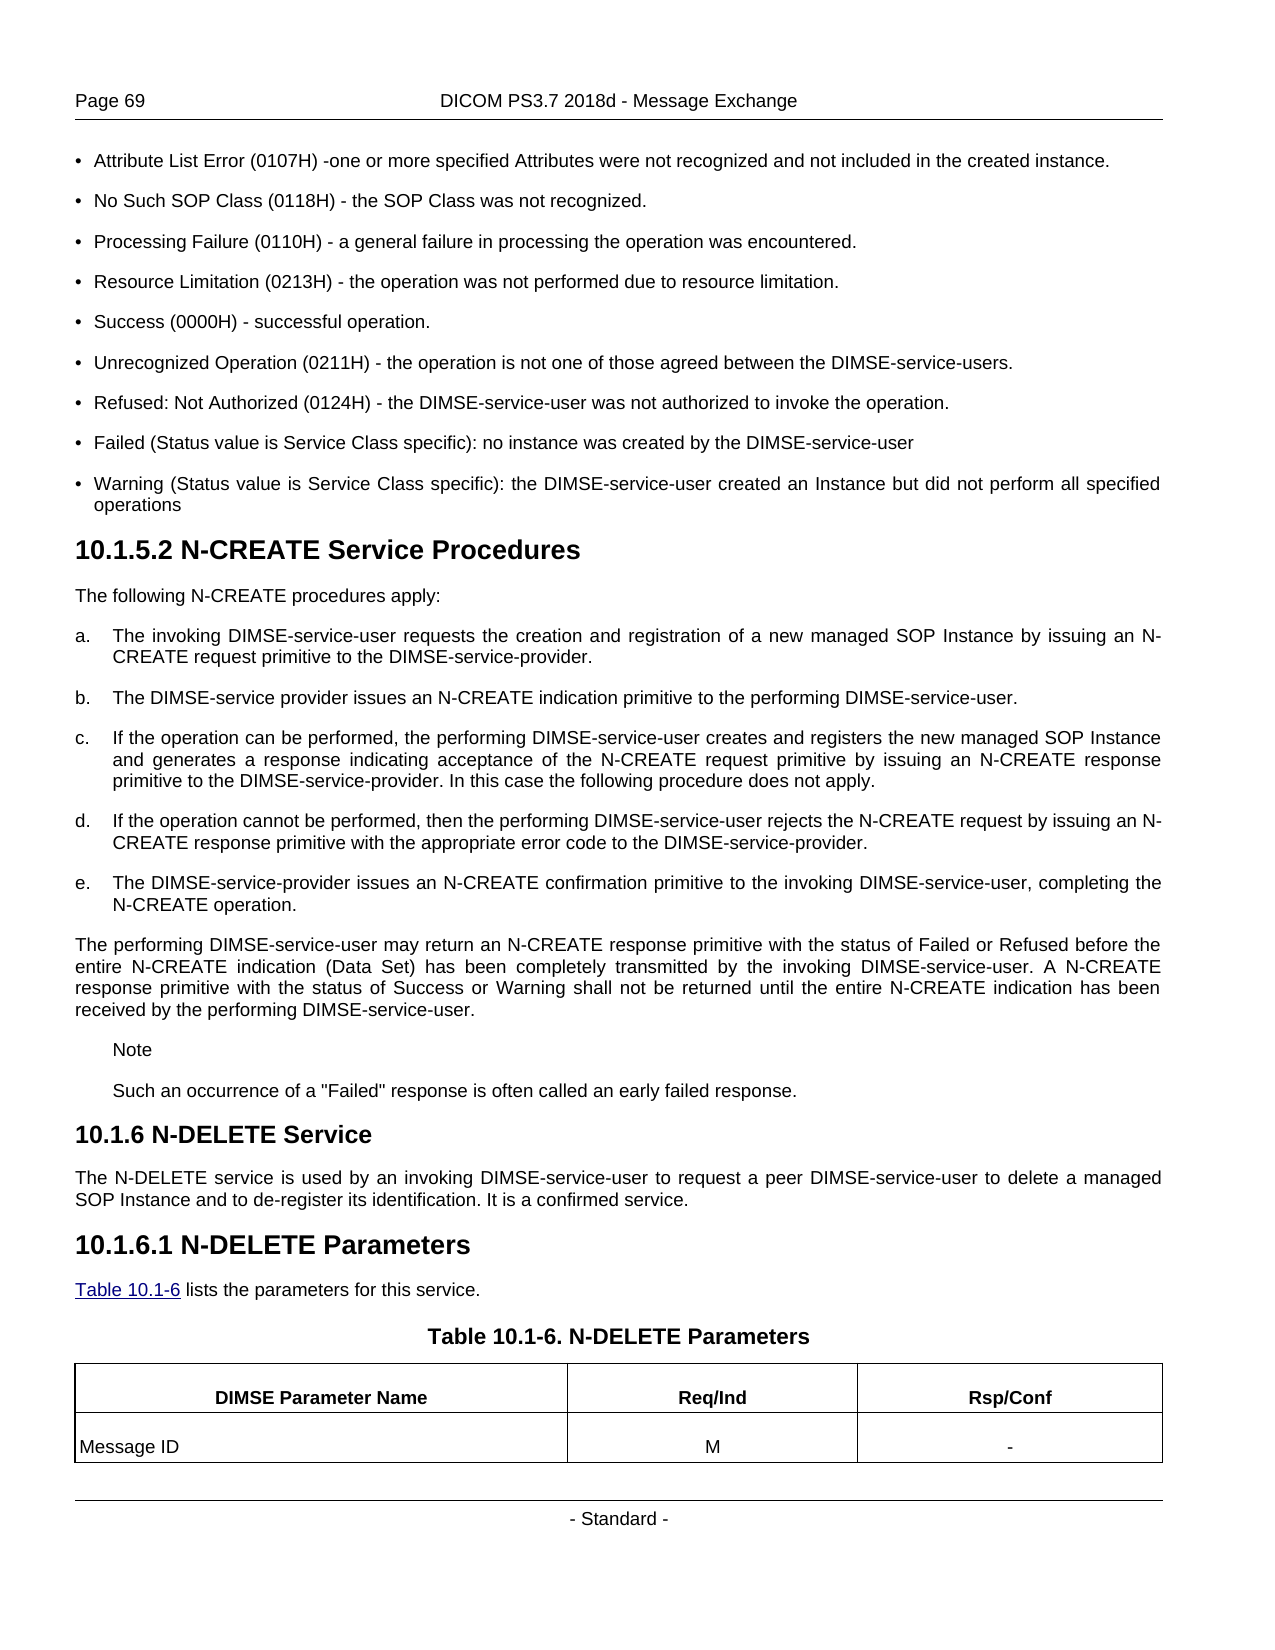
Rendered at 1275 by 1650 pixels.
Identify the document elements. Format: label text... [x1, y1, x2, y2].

table_header Req/Ind [568, 1364, 857, 1412]
table_cell Message ID [76, 1413, 567, 1462]
text 10.1.5.2 N-CREATE Service Procedures [75, 534, 1162, 566]
list The DIMSE-service provider issues an N-CREATE indication primitive to the performing DIMSE-service-user. [75, 687, 1162, 708]
list If the operation cannot be performed, then the performing DIMSE-service-user rejects the N-CREATE request by issuing an N-CREATE response primitive with the appropriate error code to the DIMSE-service-provider. [75, 810, 1162, 853]
table_header Rsp/Conf [858, 1364, 1162, 1412]
table_header DIMSE Parameter Name [76, 1364, 567, 1412]
text The following N-CREATE procedures apply: [75, 584, 1162, 606]
text 10.1.6 N-DELETE Service [75, 1120, 1162, 1148]
list Attribute List Error (0107H) -one or more specified Attributes were not recognized and not included in the created instance. [75, 150, 1162, 172]
list Warning (Status value is Service Class specific): the DIMSE-service-user created an Instance but did not perform all specified operations [75, 472, 1162, 516]
text Table 10.1-6. N-DELETE Parameters [75, 1323, 1162, 1349]
list No Such SOP Class (0118H) - the SOP Class was not recognized. [75, 190, 1162, 212]
text The N-DELETE service is used by an invoking DIMSE-service-user to request a peer DIMSE-service-user to delete a managed SOP Instance and to de-register its identification. It is a confirmed service. [75, 1167, 1162, 1210]
list Processing Failure (0110H) - a general failure in processing the operation was encountered. [75, 231, 1162, 252]
list The invoking DIMSE-service-user requests the creation and registration of a new managed SOP Instance by issuing an N-CREATE request primitive to the DIMSE-service-provider. [75, 625, 1162, 668]
list Resource Limitation (0213H) - the operation was not performed due to resource limitation. [75, 271, 1162, 292]
text Note [112, 1039, 1125, 1061]
table_cell - [858, 1413, 1162, 1462]
text The performing DIMSE-service-user may return an N-CREATE response primitive with the status of Failed or Refused before the entire N-CREATE indication (Data Set) has been completely transmitted by the invoking DIMSE-service-user. A N-CREATE response primitive with the status of Success or Warning shall not be returned until the entire N-CREATE indication has been received by the performing DIMSE-service-user. [75, 934, 1162, 1020]
table_cell M [568, 1413, 857, 1462]
list Success (0000H) - successful operation. [75, 311, 1162, 333]
text Table 10.1-6 lists the parameters for this service. [75, 1279, 1162, 1301]
text 10.1.6.1 N-DELETE Parameters [75, 1229, 1162, 1260]
list Unrecognized Operation (0211H) - the operation is not one of those agreed between the DIMSE-service-users. [75, 352, 1162, 373]
text Such an occurrence of a "Failed" response is often called an early failed response. [112, 1079, 1125, 1101]
list If the operation can be performed, the performing DIMSE-service-user creates and registers the new managed SOP Instance and generates a response indicating acceptance of the N-CREATE request primitive by issuing an N-CREATE response primitive to the DIMSE-service-provider. In this case the following procedure does not apply. [75, 727, 1162, 792]
list Refused: Not Authorized (0124H) - the DIMSE-service-user was not authorized to invoke the operation. [75, 392, 1162, 413]
list The DIMSE-service-provider issues an N-CREATE confirmation primitive to the invoking DIMSE-service-user, completing the N-CREATE operation. [75, 872, 1162, 915]
list Failed (Status value is Service Class specific): no instance was created by the DIMSE-service-user [75, 432, 1162, 454]
